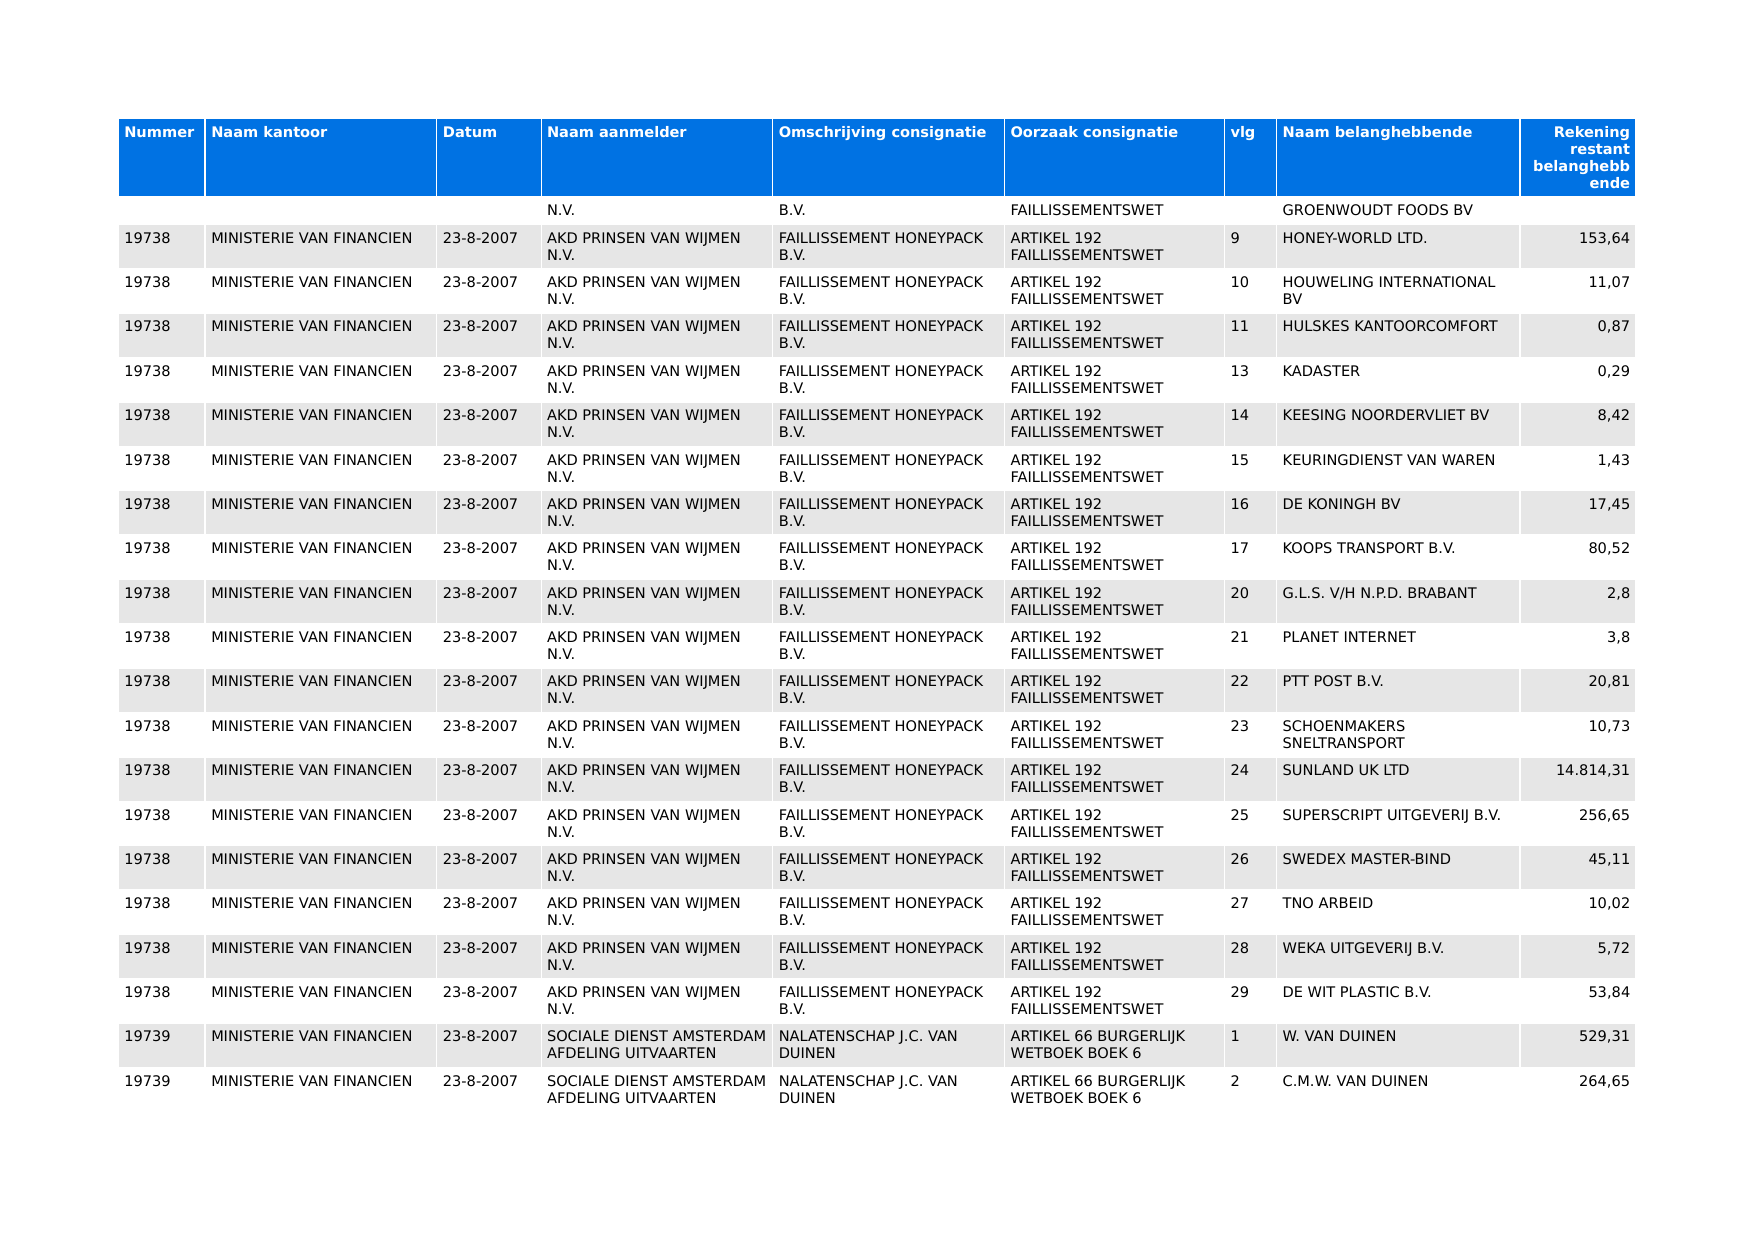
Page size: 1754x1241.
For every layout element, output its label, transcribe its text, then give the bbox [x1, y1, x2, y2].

table_cell AKD PRINSEN VAN WIJMEN N.V. [542, 269, 772, 313]
table_cell FAILLISSEMENT HONEYPACK B.V. [773, 802, 1004, 845]
table_cell AKD PRINSEN VAN WIJMEN N.V. [542, 846, 772, 889]
table_cell HULSKES KANTOORCOMFORT [1277, 314, 1519, 357]
table_cell 14.814,31 [1521, 758, 1635, 801]
table_cell 53,84 [1521, 979, 1635, 1023]
table_cell ARTIKEL 192 FAILLISSEMENTSWET [1005, 491, 1224, 534]
table_cell ARTIKEL 192 FAILLISSEMENTSWET [1005, 846, 1224, 889]
table_cell 153,64 [1521, 225, 1635, 268]
table_cell FAILLISSEMENT HONEYPACK B.V. [773, 758, 1004, 801]
table_cell WEKA UITGEVERIJ B.V. [1277, 935, 1519, 978]
table_cell B.V. [773, 198, 1004, 224]
table_cell ARTIKEL 192 FAILLISSEMENTSWET [1005, 802, 1224, 845]
table_cell 19738 [119, 358, 204, 401]
table_cell 16 [1225, 491, 1276, 534]
table_cell ARTIKEL 192 FAILLISSEMENTSWET [1005, 358, 1224, 401]
table_cell 28 [1225, 935, 1276, 978]
table_cell MINISTERIE VAN FINANCIEN [206, 758, 436, 801]
table_header Naam kantoor [206, 119, 436, 196]
table_cell SUNLAND UK LTD [1277, 758, 1519, 801]
table_cell AKD PRINSEN VAN WIJMEN N.V. [542, 403, 772, 446]
table_header Datum [437, 119, 541, 196]
table_cell 10 [1225, 269, 1276, 313]
table_cell FAILLISSEMENT HONEYPACK B.V. [773, 979, 1004, 1023]
table_cell 17 [1225, 536, 1276, 579]
table_cell SOCIALE DIENST AMSTERDAM AFDELING UITVAARTEN [542, 1068, 772, 1111]
table_cell MINISTERIE VAN FINANCIEN [206, 1068, 436, 1111]
table_cell 20,81 [1521, 669, 1635, 712]
table_cell 256,65 [1521, 802, 1635, 845]
table_cell 19738 [119, 979, 204, 1023]
table_header Omschrijving consignatie [773, 119, 1004, 196]
table_cell 13 [1225, 358, 1276, 401]
table_cell HONEY-WORLD LTD. [1277, 225, 1519, 268]
table_cell MINISTERIE VAN FINANCIEN [206, 314, 436, 357]
table_cell ARTIKEL 192 FAILLISSEMENTSWET [1005, 403, 1224, 446]
table_cell 24 [1225, 758, 1276, 801]
table_cell 529,31 [1521, 1024, 1635, 1067]
table_cell FAILLISSEMENT HONEYPACK B.V. [773, 713, 1004, 756]
table_cell 23-8-2007 [437, 580, 541, 623]
table_cell FAILLISSEMENT HONEYPACK B.V. [773, 403, 1004, 446]
table_cell FAILLISSEMENT HONEYPACK B.V. [773, 225, 1004, 268]
table_cell MINISTERIE VAN FINANCIEN [206, 979, 436, 1023]
table_cell FAILLISSEMENT HONEYPACK B.V. [773, 580, 1004, 623]
table_cell 19738 [119, 314, 204, 357]
table_cell AKD PRINSEN VAN WIJMEN N.V. [542, 891, 772, 934]
table_cell NALATENSCHAP J.C. VAN DUINEN [773, 1068, 1004, 1111]
table_cell 23-8-2007 [437, 536, 541, 579]
table_cell MINISTERIE VAN FINANCIEN [206, 269, 436, 313]
table_cell MINISTERIE VAN FINANCIEN [206, 447, 436, 490]
table_cell 23-8-2007 [437, 713, 541, 756]
table_cell KOOPS TRANSPORT B.V. [1277, 536, 1519, 579]
table_cell [206, 198, 436, 224]
table_cell NALATENSCHAP J.C. VAN DUINEN [773, 1024, 1004, 1067]
table_cell 19738 [119, 447, 204, 490]
table_cell 0,29 [1521, 358, 1635, 401]
table_cell ARTIKEL 192 FAILLISSEMENTSWET [1005, 580, 1224, 623]
table_cell AKD PRINSEN VAN WIJMEN N.V. [542, 314, 772, 357]
table_cell KADASTER [1277, 358, 1519, 401]
table_cell SCHOENMAKERS SNELTRANSPORT [1277, 713, 1519, 756]
table_cell MINISTERIE VAN FINANCIEN [206, 491, 436, 534]
table_cell 10,73 [1521, 713, 1635, 756]
table_cell 15 [1225, 447, 1276, 490]
table_cell 23-8-2007 [437, 403, 541, 446]
table_cell 23-8-2007 [437, 225, 541, 268]
table_cell AKD PRINSEN VAN WIJMEN N.V. [542, 979, 772, 1023]
table_cell AKD PRINSEN VAN WIJMEN N.V. [542, 624, 772, 668]
table_cell DE KONINGH BV [1277, 491, 1519, 534]
table_cell 26 [1225, 846, 1276, 889]
table_cell FAILLISSEMENT HONEYPACK B.V. [773, 447, 1004, 490]
table_cell 19738 [119, 846, 204, 889]
table_cell FAILLISSEMENT HONEYPACK B.V. [773, 314, 1004, 357]
table_cell SUPERSCRIPT UITGEVERIJ B.V. [1277, 802, 1519, 845]
table_cell 19738 [119, 269, 204, 313]
table_cell KEURINGDIENST VAN WAREN [1277, 447, 1519, 490]
table_cell 19738 [119, 403, 204, 446]
table_cell W. VAN DUINEN [1277, 1024, 1519, 1067]
table_cell 23-8-2007 [437, 758, 541, 801]
table_cell 8,42 [1521, 403, 1635, 446]
table_cell MINISTERIE VAN FINANCIEN [206, 846, 436, 889]
table_cell ARTIKEL 192 FAILLISSEMENTSWET [1005, 758, 1224, 801]
table_cell ARTIKEL 66 BURGERLIJK WETBOEK BOEK 6 [1005, 1068, 1224, 1111]
table_cell 23-8-2007 [437, 624, 541, 668]
table_cell AKD PRINSEN VAN WIJMEN N.V. [542, 802, 772, 845]
table_cell DE WIT PLASTIC B.V. [1277, 979, 1519, 1023]
table_header Naam belanghebbende [1277, 119, 1519, 196]
table_cell ARTIKEL 192 FAILLISSEMENTSWET [1005, 225, 1224, 268]
table_cell [1521, 198, 1635, 224]
table_cell 2 [1225, 1068, 1276, 1111]
table_cell ARTIKEL 192 FAILLISSEMENTSWET [1005, 669, 1224, 712]
table_cell MINISTERIE VAN FINANCIEN [206, 225, 436, 268]
table_cell 19738 [119, 935, 204, 978]
table_cell 19738 [119, 624, 204, 668]
table_cell 14 [1225, 403, 1276, 446]
table_cell ARTIKEL 192 FAILLISSEMENTSWET [1005, 536, 1224, 579]
table_cell C.M.W. VAN DUINEN [1277, 1068, 1519, 1111]
table_cell 23-8-2007 [437, 891, 541, 934]
table_cell MINISTERIE VAN FINANCIEN [206, 1024, 436, 1067]
table_cell N.V. [542, 198, 772, 224]
table_cell FAILLISSEMENT HONEYPACK B.V. [773, 935, 1004, 978]
table_cell [437, 198, 541, 224]
table_cell 45,11 [1521, 846, 1635, 889]
table_cell FAILLISSEMENT HONEYPACK B.V. [773, 358, 1004, 401]
table_cell MINISTERIE VAN FINANCIEN [206, 713, 436, 756]
table_header Nummer [119, 119, 204, 196]
table_cell 17,45 [1521, 491, 1635, 534]
table_cell SOCIALE DIENST AMSTERDAM AFDELING UITVAARTEN [542, 1024, 772, 1067]
table_cell MINISTERIE VAN FINANCIEN [206, 403, 436, 446]
table_cell ARTIKEL 192 FAILLISSEMENTSWET [1005, 314, 1224, 357]
table_cell MINISTERIE VAN FINANCIEN [206, 802, 436, 845]
table_cell 23-8-2007 [437, 447, 541, 490]
table_cell 11,07 [1521, 269, 1635, 313]
table_cell AKD PRINSEN VAN WIJMEN N.V. [542, 447, 772, 490]
table_cell ARTIKEL 192 FAILLISSEMENTSWET [1005, 624, 1224, 668]
table_cell 25 [1225, 802, 1276, 845]
table_cell 29 [1225, 979, 1276, 1023]
table_cell 80,52 [1521, 536, 1635, 579]
table_cell 9 [1225, 225, 1276, 268]
table_cell FAILLISSEMENT HONEYPACK B.V. [773, 269, 1004, 313]
table_cell 23-8-2007 [437, 491, 541, 534]
table_cell 23 [1225, 713, 1276, 756]
table_cell AKD PRINSEN VAN WIJMEN N.V. [542, 758, 772, 801]
table_cell 19738 [119, 891, 204, 934]
table_cell MINISTERIE VAN FINANCIEN [206, 536, 436, 579]
table_cell 23-8-2007 [437, 314, 541, 357]
table_header vlg [1225, 119, 1276, 196]
table_cell AKD PRINSEN VAN WIJMEN N.V. [542, 358, 772, 401]
table_cell ARTIKEL 192 FAILLISSEMENTSWET [1005, 269, 1224, 313]
table_cell 2,8 [1521, 580, 1635, 623]
table_cell 10,02 [1521, 891, 1635, 934]
table_cell AKD PRINSEN VAN WIJMEN N.V. [542, 935, 772, 978]
table_cell 20 [1225, 580, 1276, 623]
table_cell 1 [1225, 1024, 1276, 1067]
table_cell FAILLISSEMENT HONEYPACK B.V. [773, 669, 1004, 712]
table_cell 11 [1225, 314, 1276, 357]
table_cell 21 [1225, 624, 1276, 668]
table_cell 19738 [119, 491, 204, 534]
table_cell AKD PRINSEN VAN WIJMEN N.V. [542, 225, 772, 268]
table_cell 19738 [119, 713, 204, 756]
table_cell G.L.S. V/H N.P.D. BRABANT [1277, 580, 1519, 623]
table_cell [119, 198, 204, 224]
table_cell 23-8-2007 [437, 935, 541, 978]
table_cell GROENWOUDT FOODS BV [1277, 198, 1519, 224]
table_cell PTT POST B.V. [1277, 669, 1519, 712]
table_cell ARTIKEL 192 FAILLISSEMENTSWET [1005, 447, 1224, 490]
table_header Rekening restant belanghebbende [1521, 119, 1635, 196]
table_cell 23-8-2007 [437, 269, 541, 313]
table_cell 22 [1225, 669, 1276, 712]
table_cell FAILLISSEMENT HONEYPACK B.V. [773, 846, 1004, 889]
table_cell HOUWELING INTERNATIONAL BV [1277, 269, 1519, 313]
table_cell ARTIKEL 192 FAILLISSEMENTSWET [1005, 979, 1224, 1023]
table_header Oorzaak consignatie [1005, 119, 1224, 196]
table_cell 27 [1225, 891, 1276, 934]
table_cell 19739 [119, 1068, 204, 1111]
table_cell FAILLISSEMENTSWET [1005, 198, 1224, 224]
table_cell 264,65 [1521, 1068, 1635, 1111]
table_cell 23-8-2007 [437, 1024, 541, 1067]
table_cell [1225, 198, 1276, 224]
table_cell 23-8-2007 [437, 802, 541, 845]
table_cell AKD PRINSEN VAN WIJMEN N.V. [542, 580, 772, 623]
table_cell MINISTERIE VAN FINANCIEN [206, 891, 436, 934]
table_cell FAILLISSEMENT HONEYPACK B.V. [773, 891, 1004, 934]
table_cell 19738 [119, 669, 204, 712]
table_cell 19738 [119, 802, 204, 845]
table_cell KEESING NOORDERVLIET BV [1277, 403, 1519, 446]
table_cell 23-8-2007 [437, 358, 541, 401]
table_cell AKD PRINSEN VAN WIJMEN N.V. [542, 536, 772, 579]
table_cell 5,72 [1521, 935, 1635, 978]
table_cell 3,8 [1521, 624, 1635, 668]
table_cell 23-8-2007 [437, 979, 541, 1023]
table_cell ARTIKEL 192 FAILLISSEMENTSWET [1005, 713, 1224, 756]
table_cell FAILLISSEMENT HONEYPACK B.V. [773, 624, 1004, 668]
table_cell ARTIKEL 192 FAILLISSEMENTSWET [1005, 891, 1224, 934]
table_cell FAILLISSEMENT HONEYPACK B.V. [773, 536, 1004, 579]
table_cell FAILLISSEMENT HONEYPACK B.V. [773, 491, 1004, 534]
table_cell MINISTERIE VAN FINANCIEN [206, 624, 436, 668]
table_cell MINISTERIE VAN FINANCIEN [206, 935, 436, 978]
table_cell ARTIKEL 66 BURGERLIJK WETBOEK BOEK 6 [1005, 1024, 1224, 1067]
table_cell PLANET INTERNET [1277, 624, 1519, 668]
table_cell AKD PRINSEN VAN WIJMEN N.V. [542, 713, 772, 756]
table_cell AKD PRINSEN VAN WIJMEN N.V. [542, 669, 772, 712]
table_cell 23-8-2007 [437, 1068, 541, 1111]
table_cell SWEDEX MASTER-BIND [1277, 846, 1519, 889]
table_cell MINISTERIE VAN FINANCIEN [206, 358, 436, 401]
table_cell ARTIKEL 192 FAILLISSEMENTSWET [1005, 935, 1224, 978]
table_cell TNO ARBEID [1277, 891, 1519, 934]
table_cell 19738 [119, 758, 204, 801]
table_cell MINISTERIE VAN FINANCIEN [206, 580, 436, 623]
table_cell 19738 [119, 536, 204, 579]
table_cell 23-8-2007 [437, 846, 541, 889]
table_cell 19739 [119, 1024, 204, 1067]
table_cell 23-8-2007 [437, 669, 541, 712]
table_cell 19738 [119, 580, 204, 623]
table_cell 1,43 [1521, 447, 1635, 490]
table_cell MINISTERIE VAN FINANCIEN [206, 669, 436, 712]
table_cell AKD PRINSEN VAN WIJMEN N.V. [542, 491, 772, 534]
table_cell 0,87 [1521, 314, 1635, 357]
table_header Naam aanmelder [542, 119, 772, 196]
table_cell 19738 [119, 225, 204, 268]
